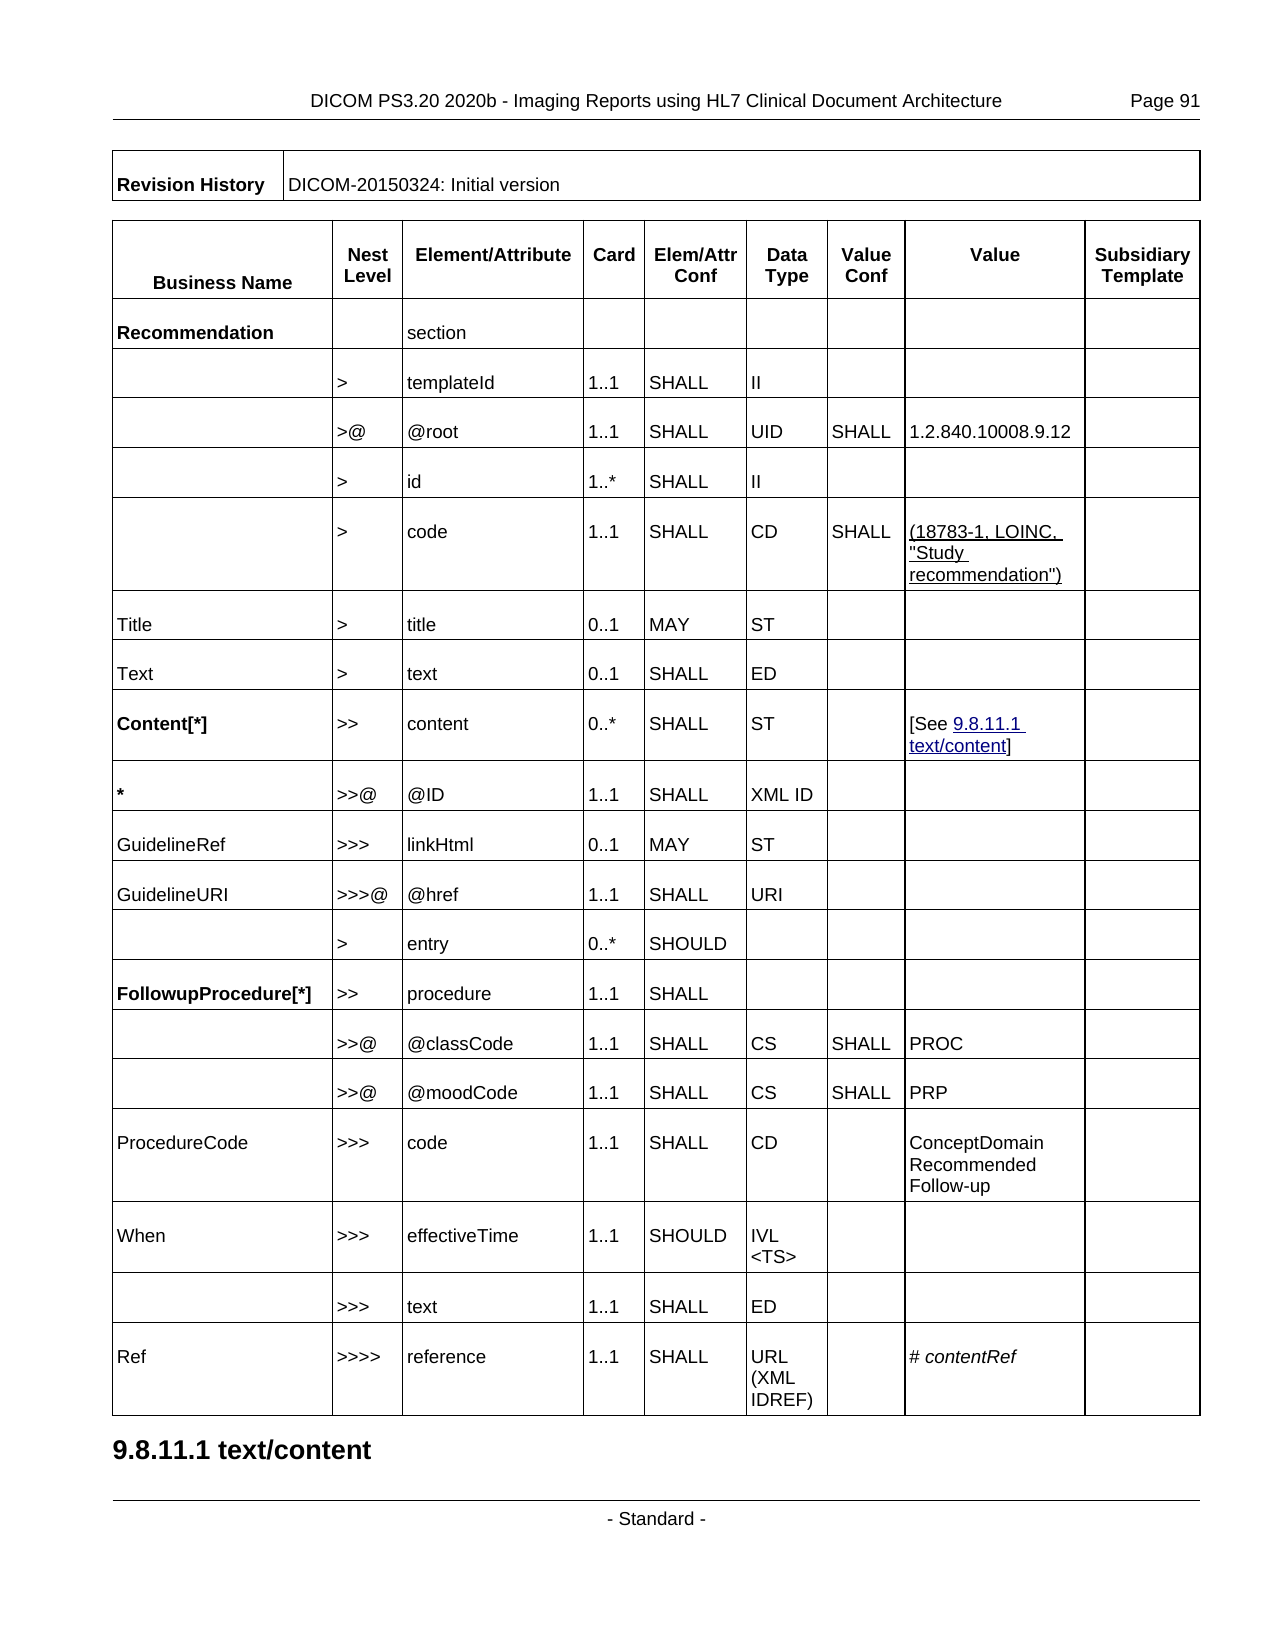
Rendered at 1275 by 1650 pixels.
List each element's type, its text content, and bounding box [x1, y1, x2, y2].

table_cell [See 9.8.11.1 text/content] [906, 690, 1084, 760]
table_cell [828, 1273, 904, 1322]
table_cell PRP [906, 1059, 1084, 1108]
table_cell 1..1 [584, 1323, 644, 1414]
table_cell [828, 640, 904, 689]
table_cell reference [403, 1323, 583, 1414]
table_cell procedure [403, 960, 583, 1008]
table_cell Text [113, 640, 332, 689]
table_cell SHALL [645, 690, 746, 760]
table_header Value Conf [828, 221, 904, 298]
table_cell id [403, 448, 583, 497]
table_cell [113, 398, 332, 447]
table_cell Guideline​Ref [113, 811, 332, 859]
table_header Card [584, 221, 644, 298]
table_cell Title [113, 591, 332, 639]
table_cell [113, 349, 332, 397]
table_cell URI [747, 861, 827, 909]
table_cell 1..1 [584, 861, 644, 909]
table_cell [828, 861, 904, 909]
table_cell [1086, 1059, 1199, 1108]
table_cell >>>> [333, 1323, 402, 1414]
table_header Value [906, 221, 1084, 298]
table_cell [1086, 811, 1199, 859]
table_cell 1..1 [584, 349, 644, 397]
table_cell [828, 811, 904, 859]
table_cell [828, 1202, 904, 1272]
table_cell SHALL [645, 861, 746, 909]
table_cell Concept​Domain Recommended Follow-up [906, 1109, 1084, 1201]
table_cell SHALL [645, 1059, 746, 1108]
table_cell SHALL [645, 498, 746, 589]
table_cell 1..1 [584, 398, 644, 447]
table_cell [333, 299, 402, 348]
table_cell 1..1 [584, 1273, 644, 1322]
table_cell entry [403, 910, 583, 959]
table_cell [828, 1323, 904, 1414]
table_cell [1086, 690, 1199, 760]
table_header Data Type [747, 221, 827, 298]
table_cell [1086, 498, 1199, 589]
table_cell [906, 640, 1084, 689]
table_cell > [333, 591, 402, 639]
table_cell >> [333, 690, 402, 760]
table_cell code [403, 1109, 583, 1201]
table_cell [906, 761, 1084, 810]
table_cell @root [403, 398, 583, 447]
table_cell SHALL [645, 1109, 746, 1201]
table_cell [584, 299, 644, 348]
table_cell [828, 910, 904, 959]
table_cell 1..1 [584, 761, 644, 810]
table_cell Ref [113, 1323, 332, 1414]
table_cell [113, 1273, 332, 1322]
table_cell >>>@ [333, 861, 402, 909]
table_cell [1086, 960, 1199, 1008]
table_cell [1086, 910, 1199, 959]
table_cell Followup​Procedure[*] [113, 960, 332, 1008]
table_cell IVL <TS> [747, 1202, 827, 1272]
table_cell 0..* [584, 910, 644, 959]
table_cell SHOULD [645, 910, 746, 959]
table_cell @href [403, 861, 583, 909]
table_cell >>@ [333, 761, 402, 810]
table_cell XML ID [747, 761, 827, 810]
table_cell title [403, 591, 583, 639]
table_cell (18783-1, LOINC, "Study recommendation") [906, 498, 1084, 589]
table_cell Procedure​Code [113, 1109, 332, 1201]
table_cell @ID [403, 761, 583, 810]
table_cell * [113, 761, 332, 810]
table_cell [906, 861, 1084, 909]
table_cell [828, 1109, 904, 1201]
table_cell > [333, 448, 402, 497]
table_cell SHALL [645, 448, 746, 497]
table_cell SHALL [645, 640, 746, 689]
table_cell SHALL [645, 349, 746, 397]
table_cell >>@ [333, 1059, 402, 1108]
table_cell [828, 761, 904, 810]
table_cell CS [747, 1059, 827, 1108]
table_cell SHALL [645, 398, 746, 447]
table_cell [828, 349, 904, 397]
table_cell 1..1 [584, 960, 644, 1008]
table_cell [747, 960, 827, 1008]
table_cell [1086, 398, 1199, 447]
table_cell SHALL [828, 1059, 904, 1108]
table_cell effective​Time [403, 1202, 583, 1272]
table_cell [906, 910, 1084, 959]
table_cell II [747, 448, 827, 497]
table_cell SHALL [645, 761, 746, 810]
table_cell template​Id [403, 349, 583, 397]
table_cell II [747, 349, 827, 397]
table_cell [906, 349, 1084, 397]
table_cell section [403, 299, 583, 348]
table_cell SHALL [828, 398, 904, 447]
table_cell [1086, 1202, 1199, 1272]
table_cell [828, 690, 904, 760]
table_cell UID [747, 398, 827, 447]
table_cell [113, 498, 332, 589]
table_cell SHALL [645, 1010, 746, 1058]
table_cell [113, 910, 332, 959]
table_cell SHALL [645, 1323, 746, 1414]
table_cell [1086, 299, 1199, 348]
table_cell [828, 960, 904, 1008]
table_cell [1086, 1273, 1199, 1322]
table_header Business Name [113, 221, 332, 298]
table_cell [906, 591, 1084, 639]
table_cell [1086, 349, 1199, 397]
table_header Subsidiary Template [1086, 221, 1199, 298]
table_cell > [333, 910, 402, 959]
table_cell ED [747, 1273, 827, 1322]
table_cell [747, 910, 827, 959]
table_header Nest Level [333, 221, 402, 298]
table_cell DICOM-20150324: Initial version [284, 151, 1199, 200]
table_cell [906, 1202, 1084, 1272]
table_cell >>> [333, 1202, 402, 1272]
table_cell >> [333, 960, 402, 1008]
table_cell URL (XML IDREF) [747, 1323, 827, 1414]
table_cell 1..1 [584, 1202, 644, 1272]
table_cell [747, 299, 827, 348]
table_cell SHOULD [645, 1202, 746, 1272]
table_cell MAY [645, 591, 746, 639]
table_cell @moodCode [403, 1059, 583, 1108]
table_cell 0..1 [584, 640, 644, 689]
table_cell [1086, 1010, 1199, 1058]
table_header Elem/Attr Conf [645, 221, 746, 298]
table_cell Guideline​URI [113, 861, 332, 909]
table_cell ED [747, 640, 827, 689]
table_cell > [333, 498, 402, 589]
table_cell text [403, 1273, 583, 1322]
table_cell [1086, 861, 1199, 909]
table_cell 1..1 [584, 1109, 644, 1201]
table_cell content [403, 690, 583, 760]
table_cell [906, 811, 1084, 859]
text 9.8.11.1 text/content [112, 1434, 1200, 1466]
table_cell code [403, 498, 583, 589]
table_cell [113, 1059, 332, 1108]
table_cell [1086, 1323, 1199, 1414]
table_cell ST [747, 591, 827, 639]
table_cell SHALL [828, 1010, 904, 1058]
table_cell When [113, 1202, 332, 1272]
table_cell [828, 299, 904, 348]
table_cell [906, 448, 1084, 497]
table_header Element/​Attribute [403, 221, 583, 298]
table_cell 0..1 [584, 811, 644, 859]
table_cell [1086, 640, 1199, 689]
table_cell 1..1 [584, 498, 644, 589]
table_cell 1..1 [584, 1010, 644, 1058]
table_cell ST [747, 811, 827, 859]
table_cell link​Html [403, 811, 583, 859]
table_cell text [403, 640, 583, 689]
table_cell 1..1 [584, 1059, 644, 1108]
table_cell MAY [645, 811, 746, 859]
table_cell [1086, 761, 1199, 810]
table_cell [1086, 1109, 1199, 1201]
table_cell 1.2.840.10008.9.12 [906, 398, 1084, 447]
table_cell @classCode [403, 1010, 583, 1058]
table_cell Revision History [113, 151, 283, 200]
table_cell ST [747, 690, 827, 760]
table_cell Recommendation [113, 299, 332, 348]
table_cell >>> [333, 811, 402, 859]
table_cell [113, 1010, 332, 1058]
table_cell > [333, 640, 402, 689]
table_cell 1..* [584, 448, 644, 497]
table_cell >>> [333, 1109, 402, 1201]
table_cell >>> [333, 1273, 402, 1322]
table_cell [1086, 591, 1199, 639]
table_cell [906, 960, 1084, 1008]
table_cell [828, 591, 904, 639]
table_cell > [333, 349, 402, 397]
table_cell CD [747, 498, 827, 589]
table_cell [906, 1273, 1084, 1322]
table_cell Content[*] [113, 690, 332, 760]
table_cell SHALL [828, 498, 904, 589]
table_cell CS [747, 1010, 827, 1058]
table_cell >@ [333, 398, 402, 447]
table_cell 0..1 [584, 591, 644, 639]
table_cell CD [747, 1109, 827, 1201]
table_cell SHALL [645, 1273, 746, 1322]
table_cell 0..* [584, 690, 644, 760]
table_cell # content​Ref [906, 1323, 1084, 1414]
table_cell >>@ [333, 1010, 402, 1058]
table_cell [113, 448, 332, 497]
table_cell PROC [906, 1010, 1084, 1058]
table_cell [906, 299, 1084, 348]
table_cell [828, 448, 904, 497]
table_cell SHALL [645, 960, 746, 1008]
table_cell [645, 299, 746, 348]
table_cell [1086, 448, 1199, 497]
